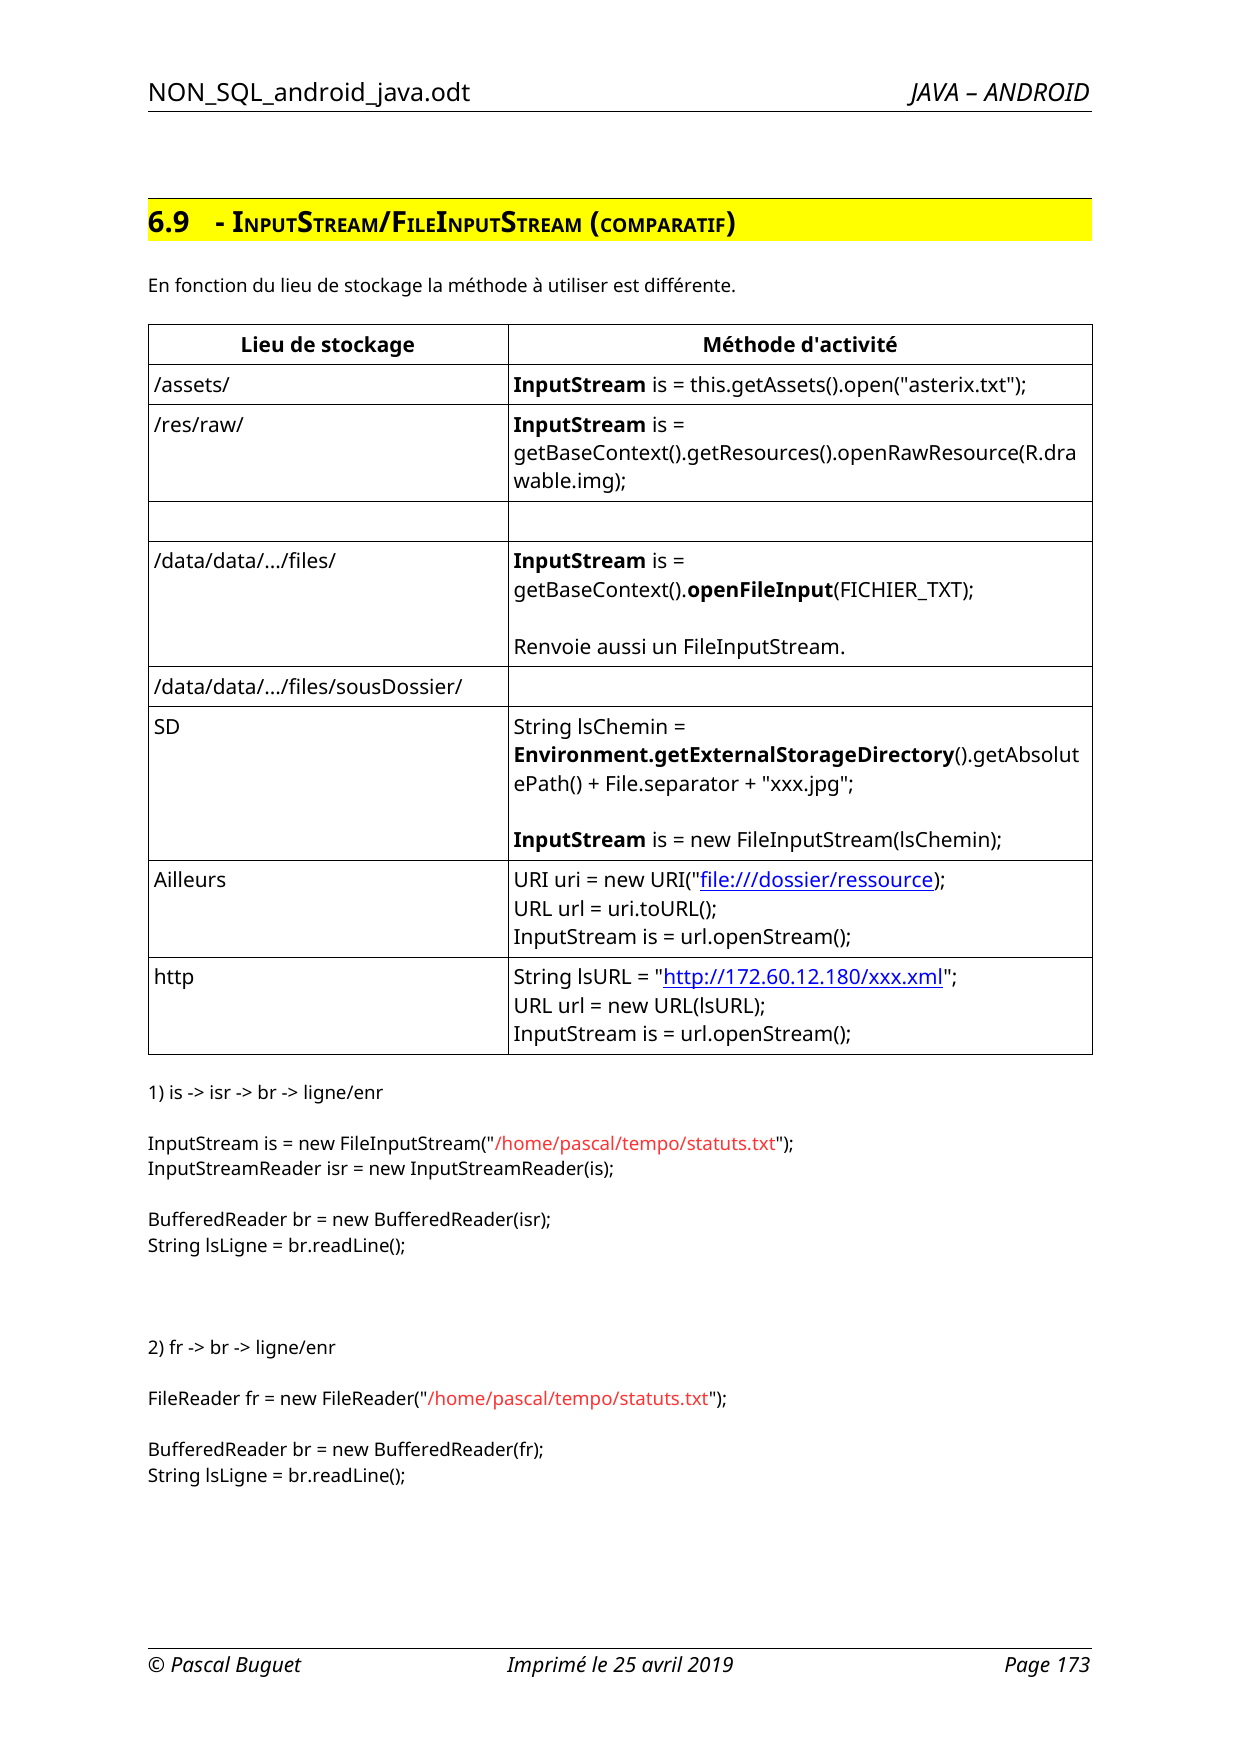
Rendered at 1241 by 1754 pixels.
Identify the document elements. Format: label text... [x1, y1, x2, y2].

table_cell InputStream is = getBaseContext().openFileInput(FICHIER_TXT); Renvoie aussi un FileInputStream. [509, 542, 1092, 666]
text String lsLigne = br.readLine(); [148, 1462, 1092, 1487]
table_header Lieu de stockage [149, 325, 508, 364]
table_cell InputStream is = getBaseContext().getResources().openRawResource(R.drawable.img); [509, 405, 1092, 501]
table_cell String lsURL = "http://172.60.12.180/xxx.xml"; URL url = new URL(lsURL); InputStream is = url.openStream(); [509, 958, 1092, 1053]
table_cell InputStream is = this.getAssets().open("asterix.txt"); [509, 365, 1092, 404]
text FileReader fr = new FileReader("/home/pascal/tempo/statuts.txt"); [148, 1385, 1092, 1411]
table_cell [149, 502, 508, 541]
table_cell URI uri = new URI("file:///dossier/ressource); URL url = uri.toURL(); InputStream is = url.openStream(); [509, 861, 1092, 957]
text 2) fr -> br -> ligne/enr [148, 1334, 1092, 1360]
table_cell Ailleurs [149, 861, 508, 957]
text String lsLigne = br.readLine(); [148, 1232, 1092, 1258]
table_cell [509, 667, 1092, 706]
table_cell SD [149, 707, 508, 860]
table_header Méthode d'activité [509, 325, 1092, 364]
text 1) is -> isr -> br -> ligne/enr [148, 1079, 1092, 1105]
table_cell /data/data/.../files/sousDossier/ [149, 667, 508, 706]
table_cell /res/raw/ [149, 405, 508, 501]
table_cell String lsChemin = Environment.getExternalStorageDirectory().getAbsolutePath() + File.separator + "xxx.jpg"; InputStream is = new FileInputStream(lsChemin); [509, 707, 1092, 860]
text BufferedReader br = new BufferedReader(fr); [148, 1436, 1092, 1462]
table_cell /data/data/.../files/ [149, 542, 508, 666]
subtitle - InputStream/FileInputStream (comparatif) [148, 199, 1092, 241]
table_cell /assets/ [149, 365, 508, 404]
text InputStreamReader isr = new InputStreamReader(is); [148, 1156, 1092, 1181]
text InputStream is = new FileInputStream("/home/pascal/tempo/statuts.txt"); [148, 1130, 1092, 1156]
table_cell http [149, 958, 508, 1053]
table_cell [509, 502, 1092, 541]
text En fonction du lieu de stockage la méthode à utiliser est différente. [148, 273, 1092, 298]
text BufferedReader br = new BufferedReader(isr); [148, 1207, 1092, 1232]
